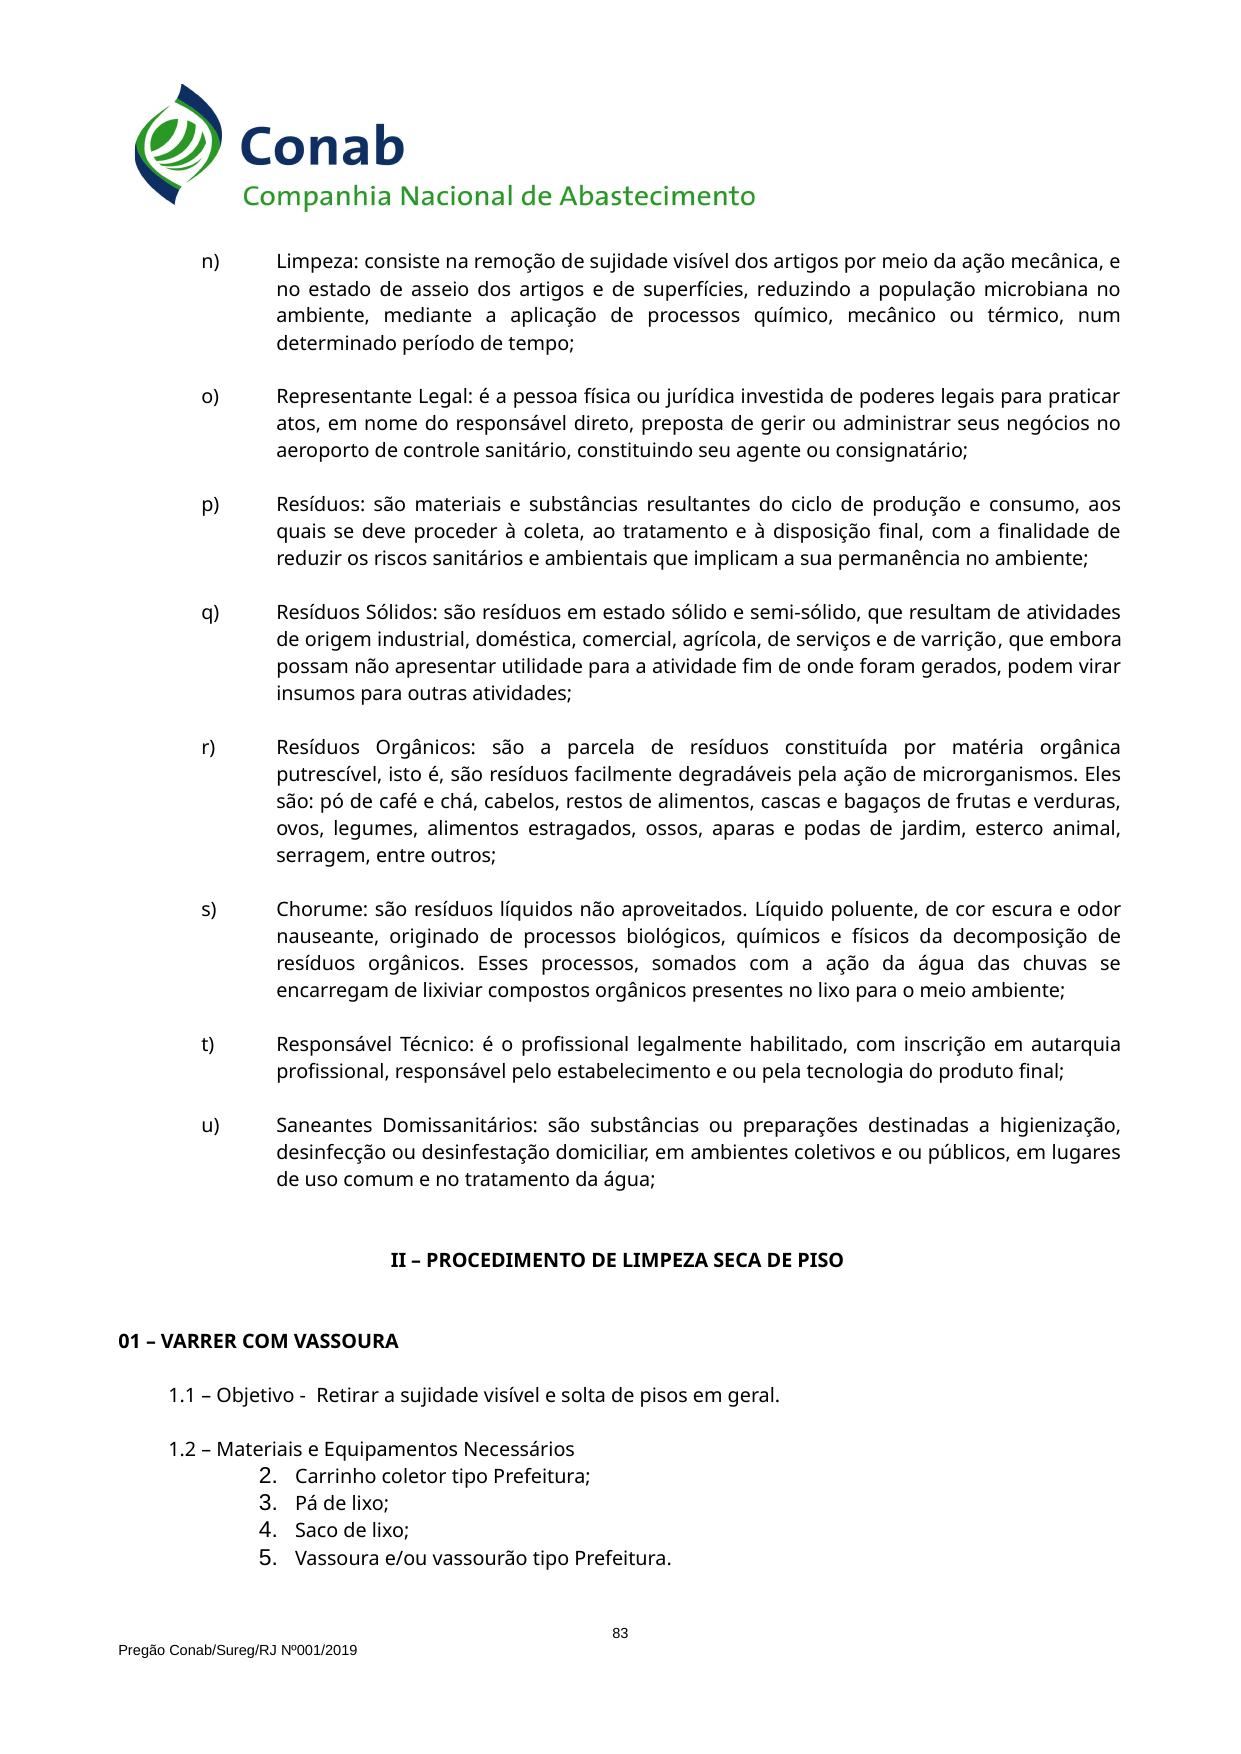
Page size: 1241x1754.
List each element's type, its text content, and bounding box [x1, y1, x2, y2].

text 1.2 – Materiais e Equipamentos Necessários [168, 1435, 1122, 1462]
list Pá de lixo; [259, 1489, 1122, 1516]
list Resíduos Sólidos: são resíduos em estado sólido e semi-sólido, que resultam de atividades de origem industrial, doméstica, comercial, agrícola, de serviços e de varrição, que embora possam não apresentar utilidade para a atividade fim de onde foram gerados, podem virar insumos para outras atividades; [201, 598, 1122, 706]
picture [134, 84, 755, 212]
list Carrinho coletor tipo Prefeitura; [259, 1462, 1122, 1489]
text 01 – VARRER COM VASSOURA [118, 1327, 1122, 1354]
list Resíduos: são materiais e substâncias resultantes do ciclo de produção e consumo, aos quais se deve proceder à coleta, ao tratamento e à disposição final, com a finalidade de reduzir os riscos sanitários e ambientais que implicam a sua permanência no ambiente; [201, 491, 1122, 572]
list Vassoura e/ou vassourão tipo Prefeitura. [259, 1544, 1122, 1571]
list Chorume: são resíduos líquidos não aproveitados. Líquido poluente, de cor escura e odor nauseante, originado de processos biológicos, químicos e físicos da decomposição de resíduos orgânicos. Esses processos, somados com a ação da água das chuvas se encarregam de lixiviar compostos orgânicos presentes no lixo para o meio ambiente; [201, 895, 1122, 1003]
list Responsável Técnico: é o profissional legalmente habilitado, com inscrição em autarquia profissional, responsável pelo estabelecimento e ou pela tecnologia do produto final; [201, 1030, 1122, 1084]
list Resíduos Orgânicos: são a parcela de resíduos constituída por matéria orgânica putrescível, isto é, são resíduos facilmente degradáveis pela ação de microrganismos. Eles são: pó de café e chá, cabelos, restos de alimentos, cascas e bagaços de frutas e verduras, ovos, legumes, alimentos estragados, ossos, aparas e podas de jardim, esterco animal, serragem, entre outros; [201, 733, 1122, 868]
list Saco de lixo; [259, 1516, 1122, 1544]
text II – PROCEDIMENTO DE LIMPEZA SECA DE PISO [118, 1246, 1122, 1273]
list Saneantes Domissanitários: são substâncias ou preparações destinadas a higienização, desinfecção ou desinfestação domiciliar, em ambientes coletivos e ou públicos, em lugares de uso comum e no tratamento da água; [201, 1111, 1122, 1192]
list Limpeza: consiste na remoção de sujidade visível dos artigos por meio da ação mecânica, e no estado de asseio dos artigos e de superfícies, reduzindo a população microbiana no ambiente, mediante a aplicação de processos químico, mecânico ou térmico, num determinado período de tempo; [201, 248, 1122, 356]
text 1.1 – Objetivo - Retirar a sujidade visível e solta de pisos em geral. [168, 1381, 1122, 1408]
list Representante Legal: é a pessoa física ou jurídica investida de poderes legais para praticar atos, em nome do responsável direto, preposta de gerir ou administrar seus negócios no aeroporto de controle sanitário, constituindo seu agente ou consignatário; [201, 383, 1122, 464]
